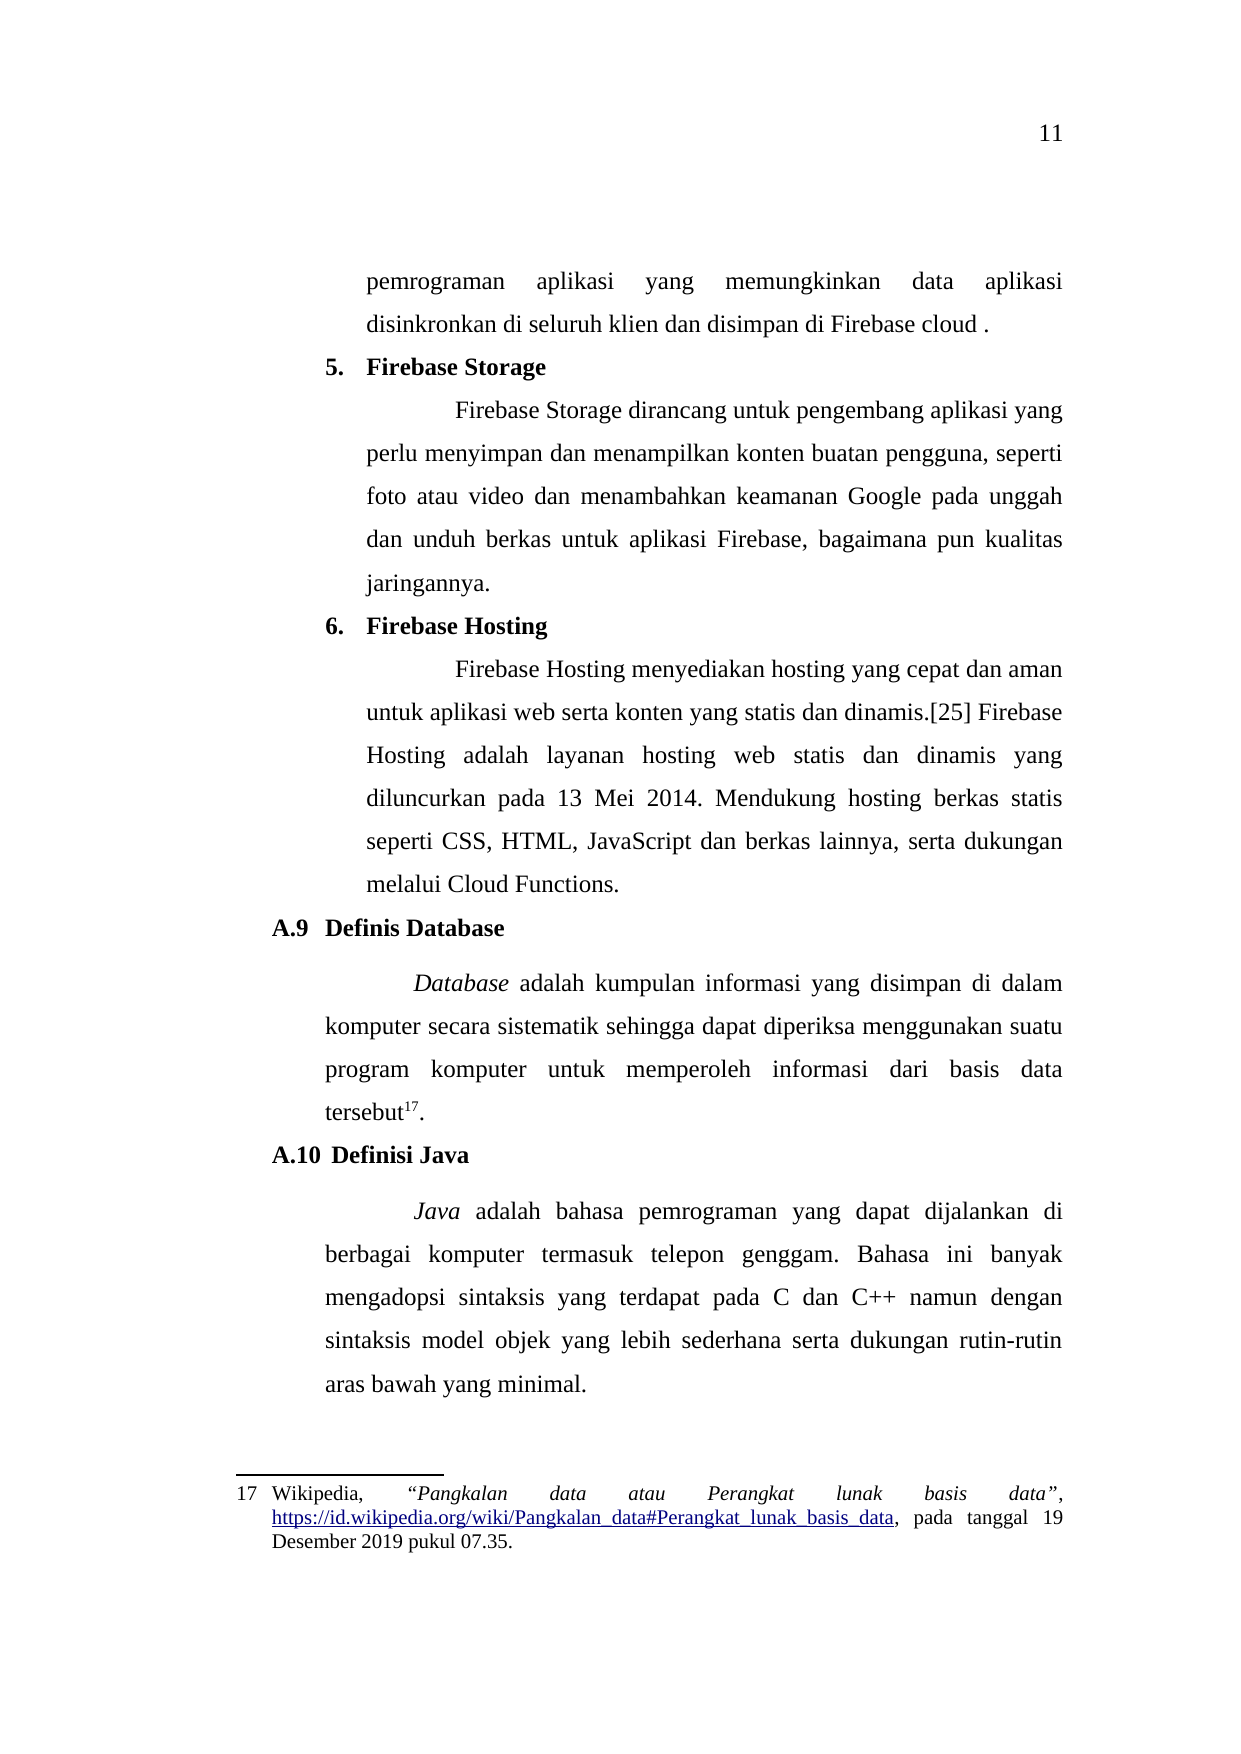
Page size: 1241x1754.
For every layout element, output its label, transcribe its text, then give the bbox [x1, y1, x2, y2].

list pemrograman aplikasi yang memungkinkan data aplikasi disinkronkan di seluruh klien dan disimpan di Firebase cloud . [366, 266, 1063, 338]
list Firebase Hosting menyediakan hosting yang cepat dan aman untuk aplikasi web serta konten yang statis dan dinamis.[25] Firebase Hosting adalah layanan hosting web statis dan dinamis yang diluncurkan pada 13 Mei 2014. Mendukung hosting berkas statis seperti CSS, HTML, JavaScript dan berkas lainnya, serta dukungan melalui Cloud Functions. [366, 654, 1063, 898]
text Database adalah kumpulan informasi yang disimpan di dalam komputer secara sistematik sehingga dapat diperiksa menggunakan suatu program komputer untuk memperoleh informasi dari basis data tersebut. [325, 968, 1063, 1126]
list Firebase Storage dirancang untuk pengembang aplikasi yang perlu menyimpan dan menampilkan konten buatan pengguna, seperti foto atau video dan menambahkan keamanan Google pada unggah dan unduh berkas untuk aplikasi Firebase, bagaimana pun kualitas jaringannya. [366, 395, 1063, 596]
subtitle Definis Database [272, 913, 1063, 941]
subtitle Definisi Java [272, 1141, 1063, 1169]
list Firebase Hosting [319, 611, 1063, 639]
text Wikipedia, “Pangkalan data atau Perangkat lunak basis data”, https://id.wikipedia.org/wiki/Pangkalan_data#Perangkat_lunak_basis_data, pada tanggal 19 Desember 2019 pukul 07.35. [236, 1481, 1063, 1553]
text Java adalah bahasa pemrograman yang dapat dijalankan di berbagai komputer termasuk telepon genggam. Bahasa ini banyak mengadopsi sintaksis yang terdapat pada C dan C++ namun dengan sintaksis model objek yang lebih sederhana serta dukungan rutin-rutin aras bawah yang minimal. [325, 1196, 1063, 1397]
list Firebase Storage [319, 352, 1063, 381]
